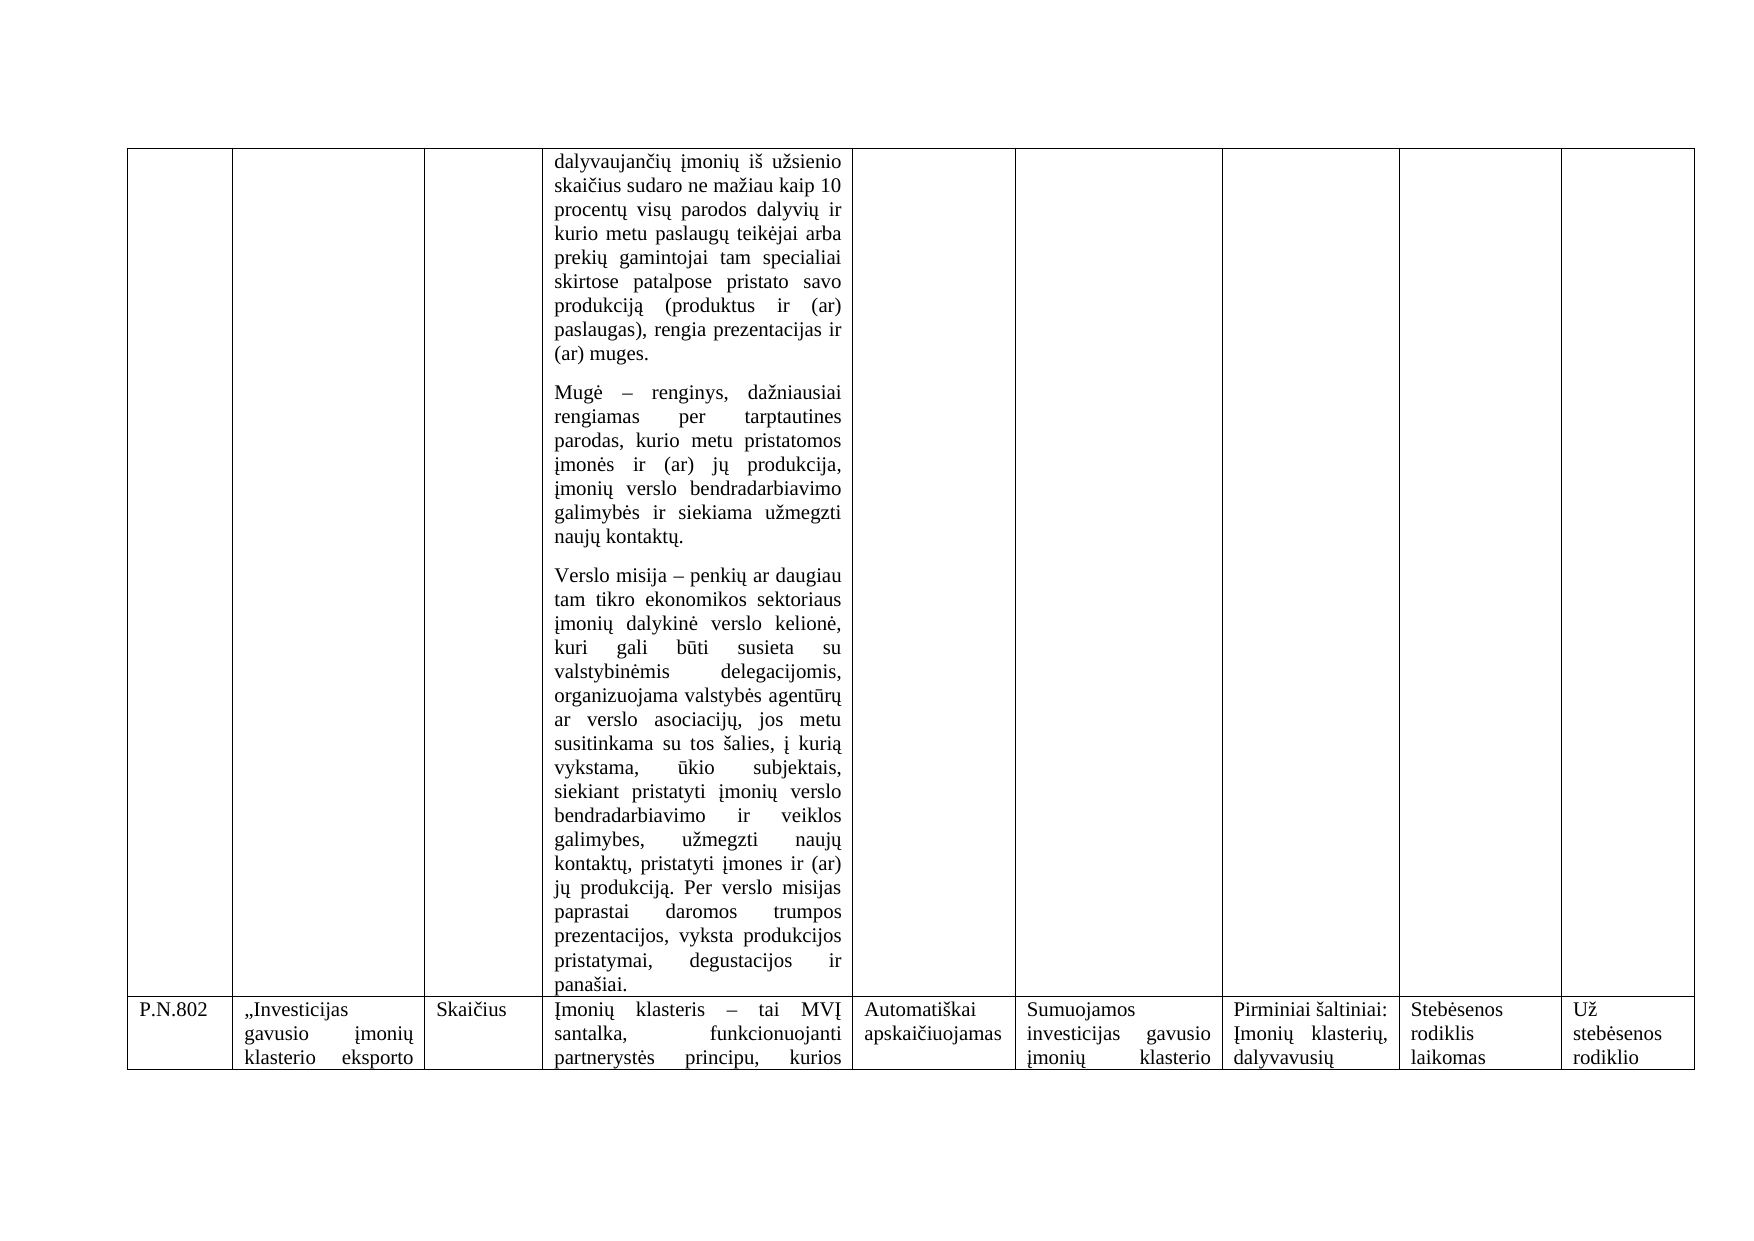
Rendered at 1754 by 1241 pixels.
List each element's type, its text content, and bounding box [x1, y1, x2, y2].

table_cell [1223, 149, 1399, 996]
table_cell Pirminiai šaltiniai: Įmonių klasterių, dalyvavusių [1223, 997, 1399, 1069]
table_cell [1016, 149, 1222, 996]
table_cell Automatiškai apskaičiuojamas [853, 997, 1015, 1069]
table_cell Stebėsenos rodiklis laikomas [1400, 997, 1561, 1069]
table_cell Skaičius [425, 997, 542, 1069]
table_cell Sumuojamos investicijas gavusio įmonių klasterio [1016, 997, 1222, 1069]
table_cell [1562, 149, 1694, 996]
table_cell [853, 149, 1015, 996]
table_cell [1400, 149, 1561, 996]
table_cell P.N.802 [128, 997, 232, 1069]
table_cell „Investicijas gavusio įmonių klasterio eksporto [233, 997, 424, 1069]
table_cell Už stebėsenos rodiklio [1562, 997, 1694, 1069]
table_cell [425, 149, 542, 996]
table_cell dalyvaujančių įmonių iš užsienio skaičius sudaro ne mažiau kaip 10 procentų visų parodos dalyvių ir kurio metu paslaugų teikėjai arba prekių gamintojai tam specialiai skirtose patalpose pristato savo produkciją (produktus ir (ar) paslaugas), rengia prezentacijas ir (ar) muges. Mugė – renginys, dažniausiai rengiamas per tarptautines parodas, kurio metu pristatomos įmonės ir (ar) jų produkcija, įmonių verslo bendradarbiavimo galimybės ir siekiama užmegzti naujų kontaktų. Verslo misija – penkių ar daugiau tam tikro ekonomikos sektoriaus įmonių dalykinė verslo kelionė, kuri gali būti susieta su valstybinėmis delegacijomis, organizuojama valstybės agentūrų ar verslo asociacijų, jos metu susitinkama su tos šalies, į kurią vykstama, ūkio subjektais, siekiant pristatyti įmonių verslo bendradarbiavimo ir veiklos galimybes, užmegzti naujų kontaktų, pristatyti įmones ir (ar) jų produkciją. Per verslo misijas paprastai daromos trumpos prezentacijos, vyksta produkcijos pristatymai, degustacijos ir panašiai. [543, 149, 852, 996]
table_cell [233, 149, 424, 996]
table_cell Įmonių klasteris – tai MVĮ santalka, funkcionuojanti partnerystės principu, kurios [543, 997, 852, 1069]
table_cell [128, 149, 232, 996]
